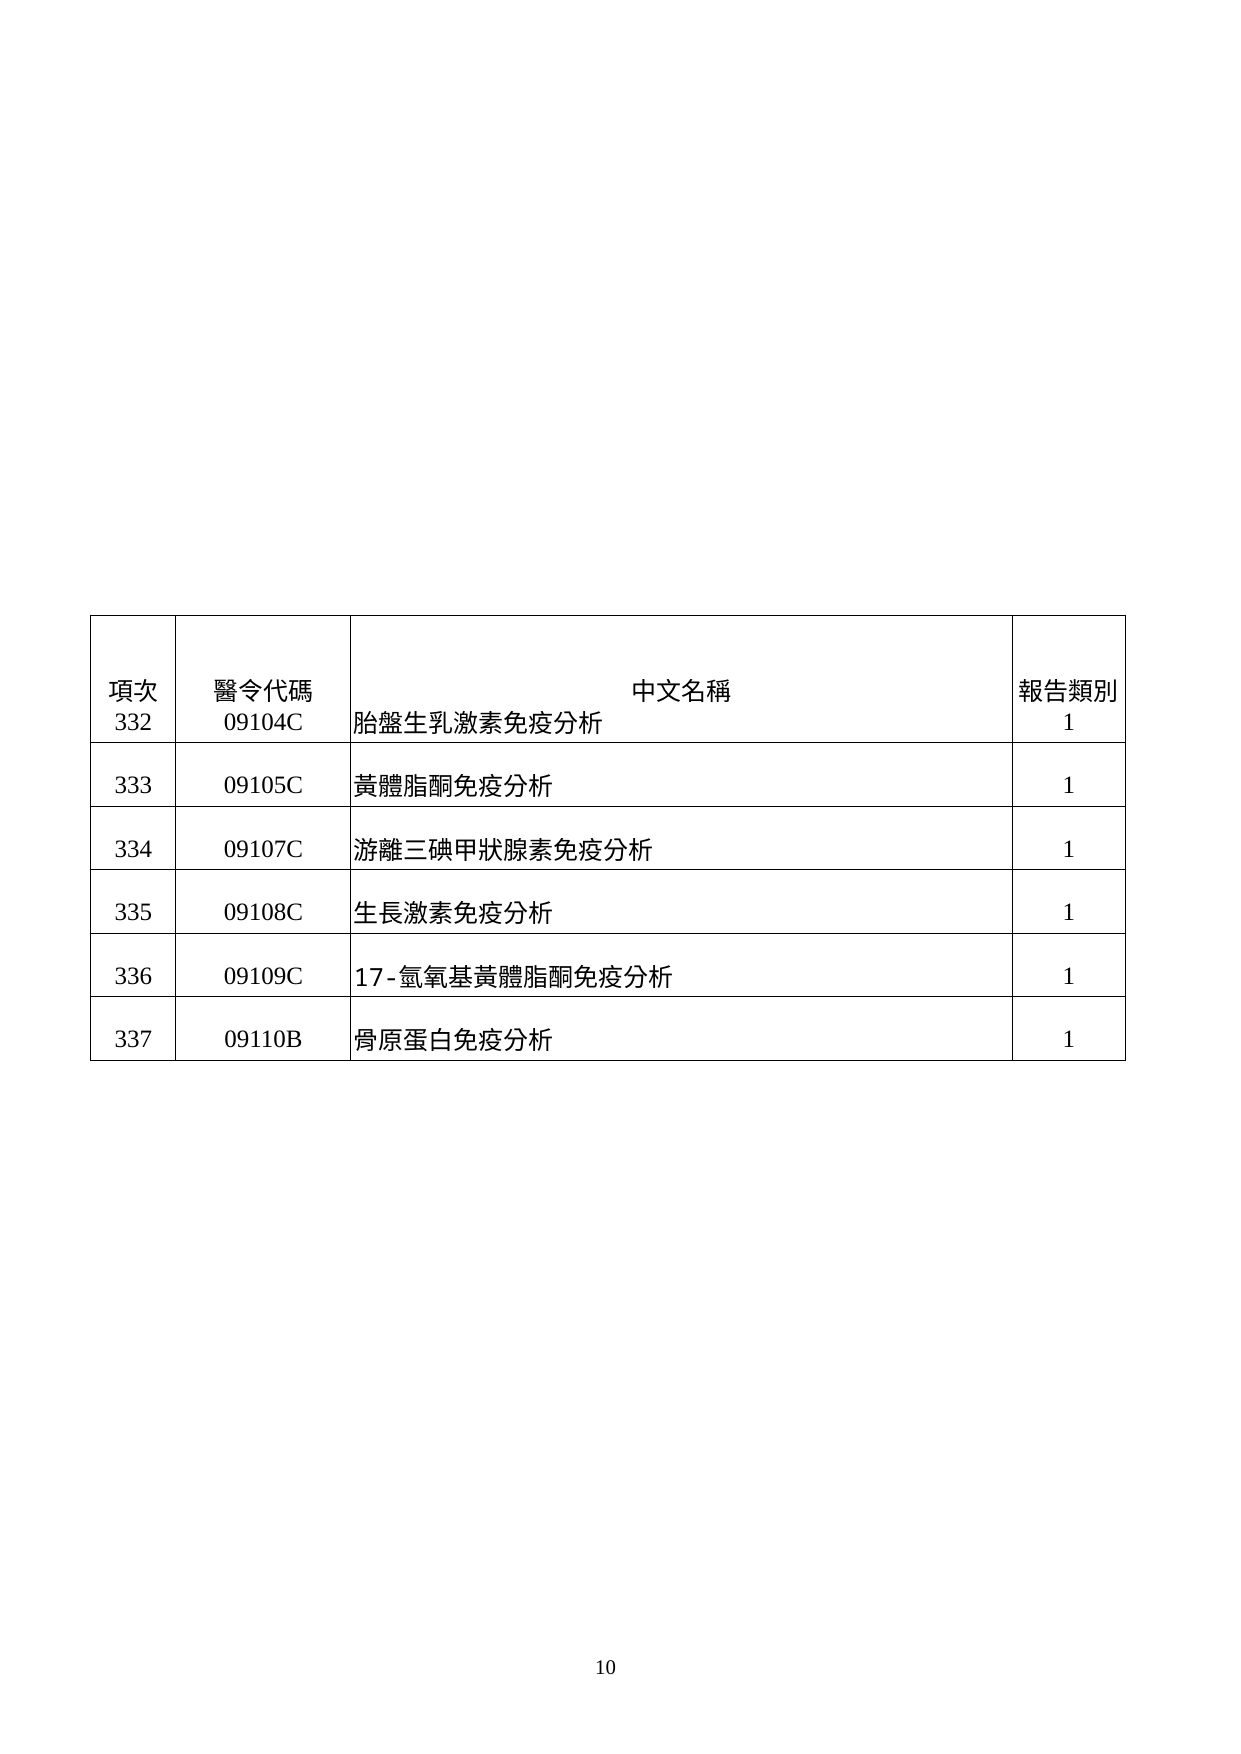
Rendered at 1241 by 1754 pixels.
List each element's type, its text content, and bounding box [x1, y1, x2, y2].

table_cell 336 [91, 934, 175, 996]
table_cell 1 [1013, 997, 1125, 1060]
table_cell [1126, 806, 1240, 869]
table_cell 335 [91, 870, 175, 933]
table_cell 游離三碘甲狀腺素免疫分析 [351, 807, 1012, 869]
table_cell [1126, 742, 1240, 806]
table_cell 1 [1013, 934, 1125, 996]
table_cell [1126, 679, 1240, 742]
table_cell 17-氫氧基黃體脂酮免疫分析 [351, 934, 1012, 996]
table_cell 09107C [176, 807, 350, 869]
table_cell 334 [91, 807, 175, 869]
table_cell 09108C [176, 870, 350, 933]
table_cell 1 [1013, 870, 1125, 933]
table_cell [1126, 933, 1240, 996]
table_cell 09110B [176, 997, 350, 1060]
table_cell 1 [1013, 743, 1125, 806]
table_cell [1126, 869, 1240, 933]
table_header [176, 616, 350, 679]
table_cell 1 [1013, 679, 1125, 742]
table_cell 332 [91, 679, 175, 742]
table_cell 胎盤生乳激素免疫分析 [351, 679, 1012, 742]
table_cell 骨原蛋白免疫分析 [351, 997, 1012, 1060]
table_header [1126, 615, 1240, 678]
table_cell 333 [91, 743, 175, 806]
table_cell 09105C [176, 743, 350, 806]
table_cell 09109C [176, 934, 350, 996]
table_cell 1 [1013, 807, 1125, 869]
table_cell 337 [91, 997, 175, 1060]
table_header [1013, 616, 1125, 679]
table_cell 生長激素免疫分析 [351, 870, 1012, 933]
table_cell [1126, 996, 1240, 1060]
table_cell 09104C [176, 679, 350, 742]
table_header [351, 616, 1012, 679]
table_cell 黃體脂酮免疫分析 [351, 743, 1012, 806]
table_header [91, 616, 175, 679]
